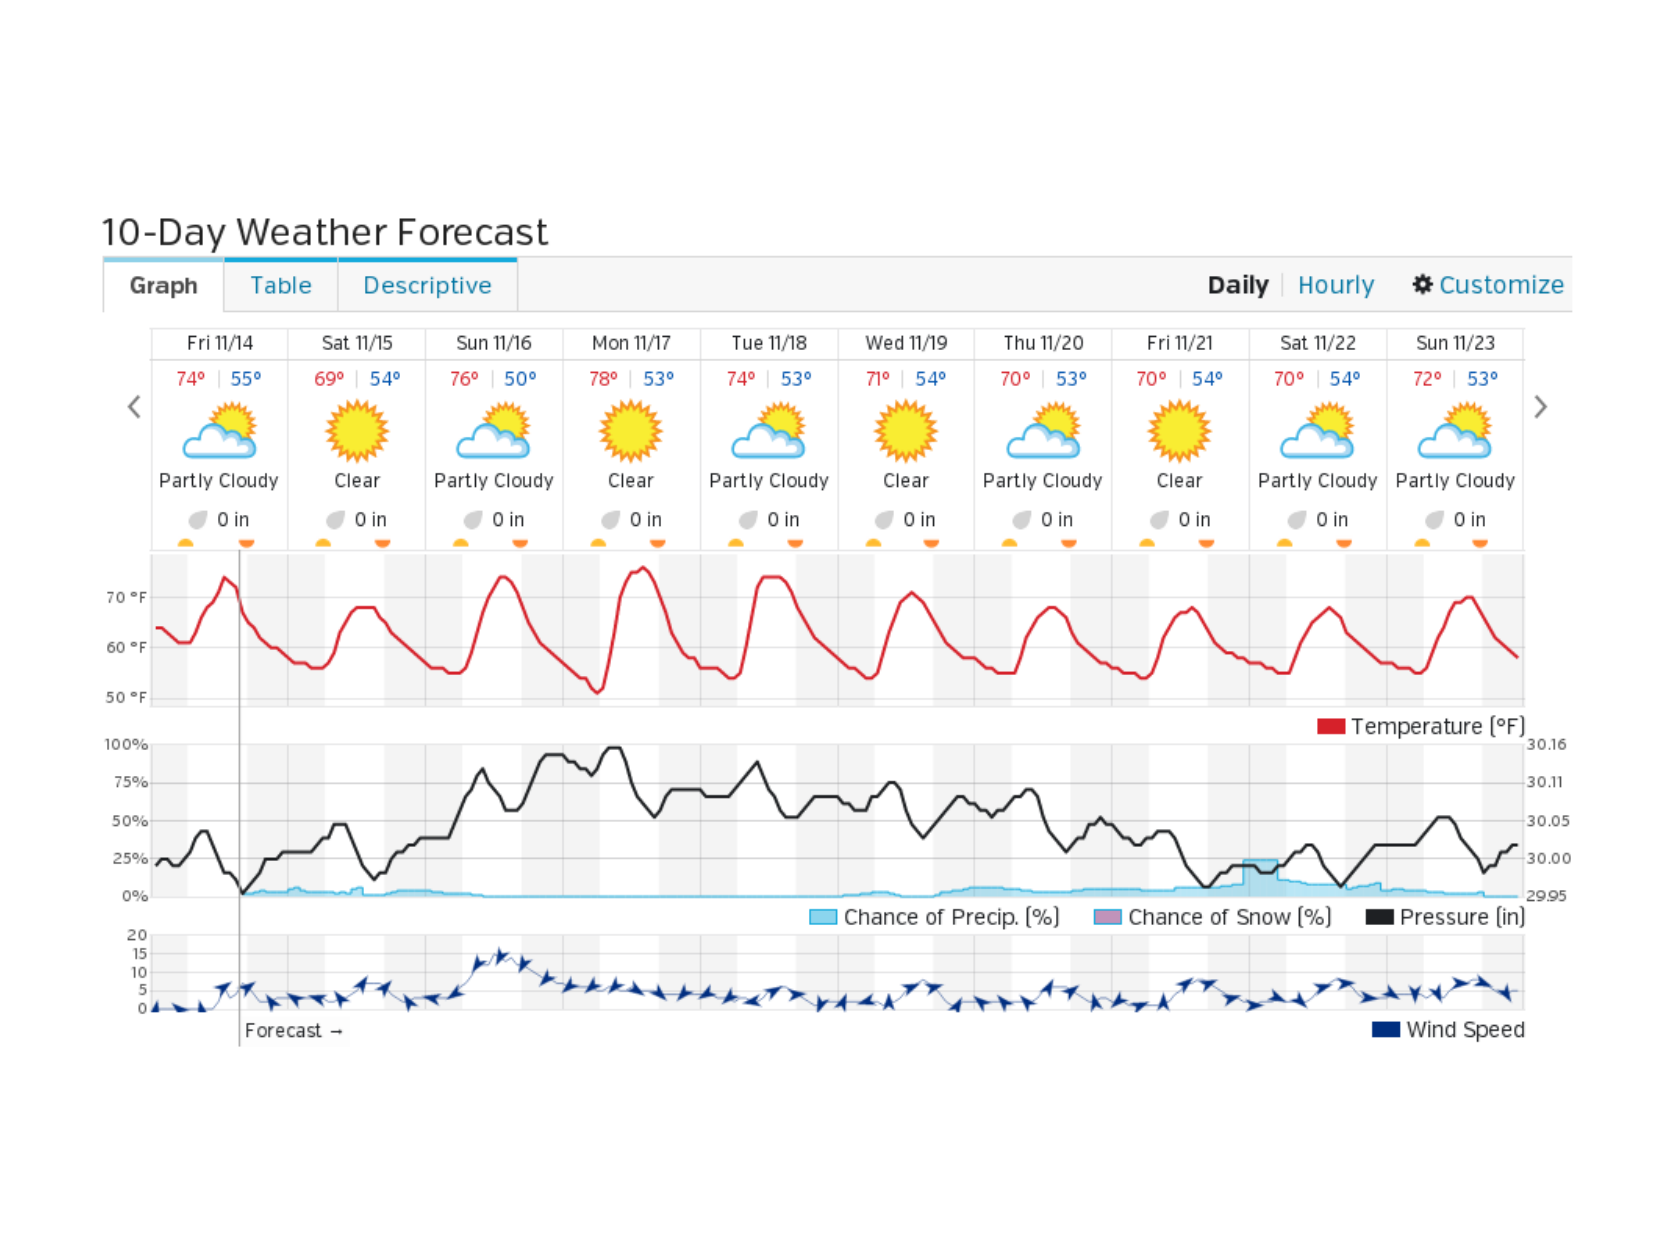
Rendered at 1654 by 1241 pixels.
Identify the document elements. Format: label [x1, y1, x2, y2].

picture [81, 200, 1585, 1050]
